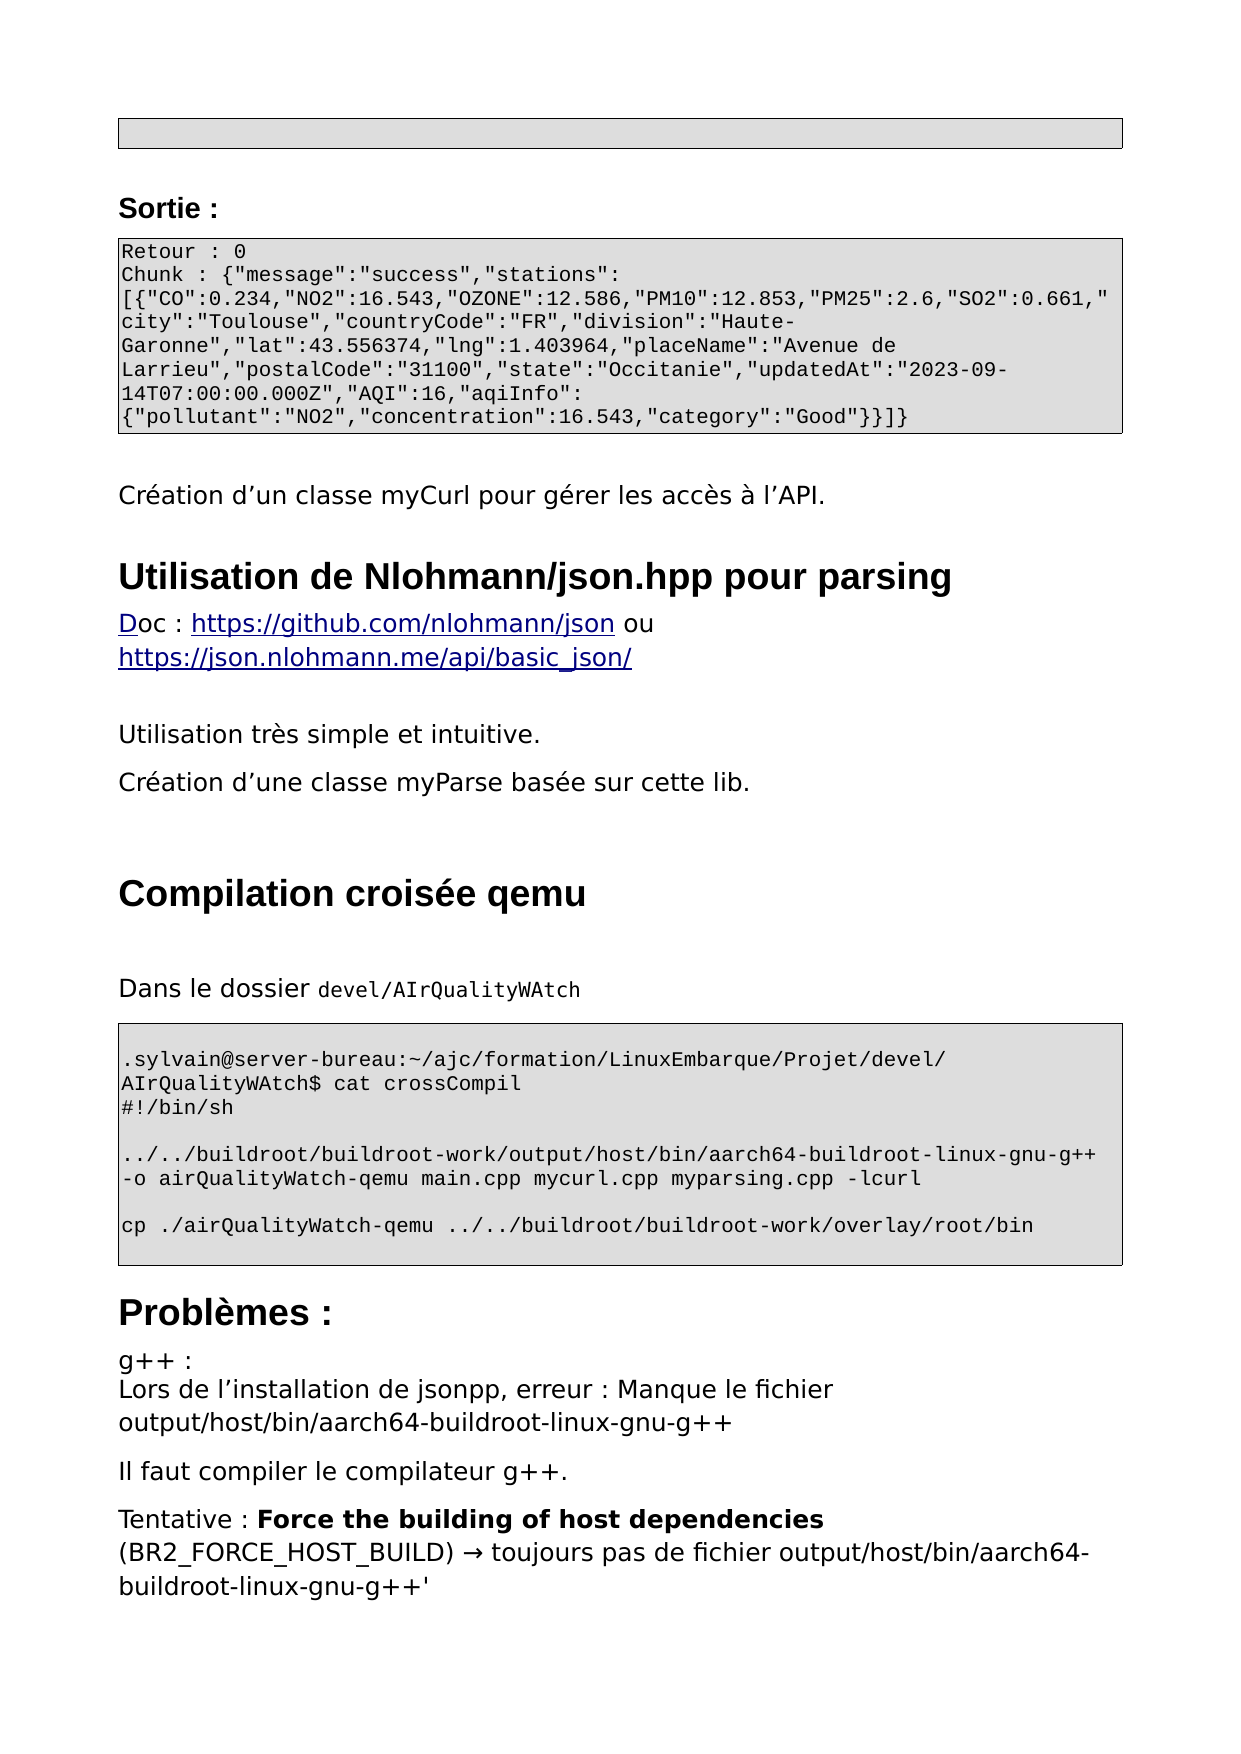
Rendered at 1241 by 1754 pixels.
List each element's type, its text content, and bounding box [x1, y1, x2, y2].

text Il faut compiler le compilateur g++. [118, 1457, 1122, 1486]
text Chunk : {"message":"success","stations":[{"CO":0.234,"NO2":16.543,"OZONE":12.586,"PM10":12.853,"PM25":2.6,"SO2":0.661,"city":"Toulouse","countryCode":"FR","division":"Haute-Garonne","lat":43.556374,"lng":1.403964,"placeName":"Avenue de Larrieu","postalCode":"31100","state":"Occitanie","updatedAt":"2023-09-14T07:00:00.000Z","AQI":16,"aqiInfo":{"pollutant":"NO2","concentration":16.543,"category":"Good"}}]} [119, 261, 1122, 433]
text cp ./airQualityWatch-qemu ../../buildroot/buildroot-work/overlay/root/bin [119, 1212, 1122, 1236]
text g++ : [118, 1346, 1122, 1375]
subtitle Utilisation de Nlohmann/json.hpp pour parsing [118, 554, 1122, 597]
subtitle Problèmes : [118, 1290, 1122, 1333]
text Création d’une classe myParse basée sur cette lib. [118, 769, 1122, 798]
text Tentative : Force the building of host dependencies (BR2_FORCE_HOST_BUILD) → toujours pas de fichier output/host/bin/aarch64-buildroot-linux-gnu-g++' [118, 1505, 1122, 1601]
text Lors de l’installation de jsonpp, erreur : Manque le fichier output/host/bin/aarch64-buildroot-linux-gnu-g++ [118, 1375, 1122, 1438]
text Utilisation très simple et intuitive. [118, 721, 1122, 750]
text Retour : 0 [119, 239, 1122, 261]
text .sylvain@server-bureau:~/ajc/formation/LinuxEmbarque/Projet/devel/AIrQualityWAtch$ cat crossCompil [119, 1046, 1122, 1094]
subtitle Compilation croisée qemu [118, 871, 1122, 914]
text Doc : https://github.com/nlohmann/json ou https://json.nlohmann.me/api/basic_json/ [118, 610, 1122, 672]
text #!/bin/sh [119, 1094, 1122, 1117]
subtitle Sortie : [118, 192, 1122, 225]
text Dans le dossier devel/AIrQualityWAtch [118, 975, 1122, 1004]
text Création d’un classe myCurl pour gérer les accès à l’API. [118, 481, 1122, 510]
text ../../buildroot/buildroot-work/output/host/bin/aarch64-buildroot-linux-gnu-g++ -o airQualityWatch-qemu main.cpp mycurl.cpp myparsing.cpp -lcurl [119, 1141, 1122, 1188]
